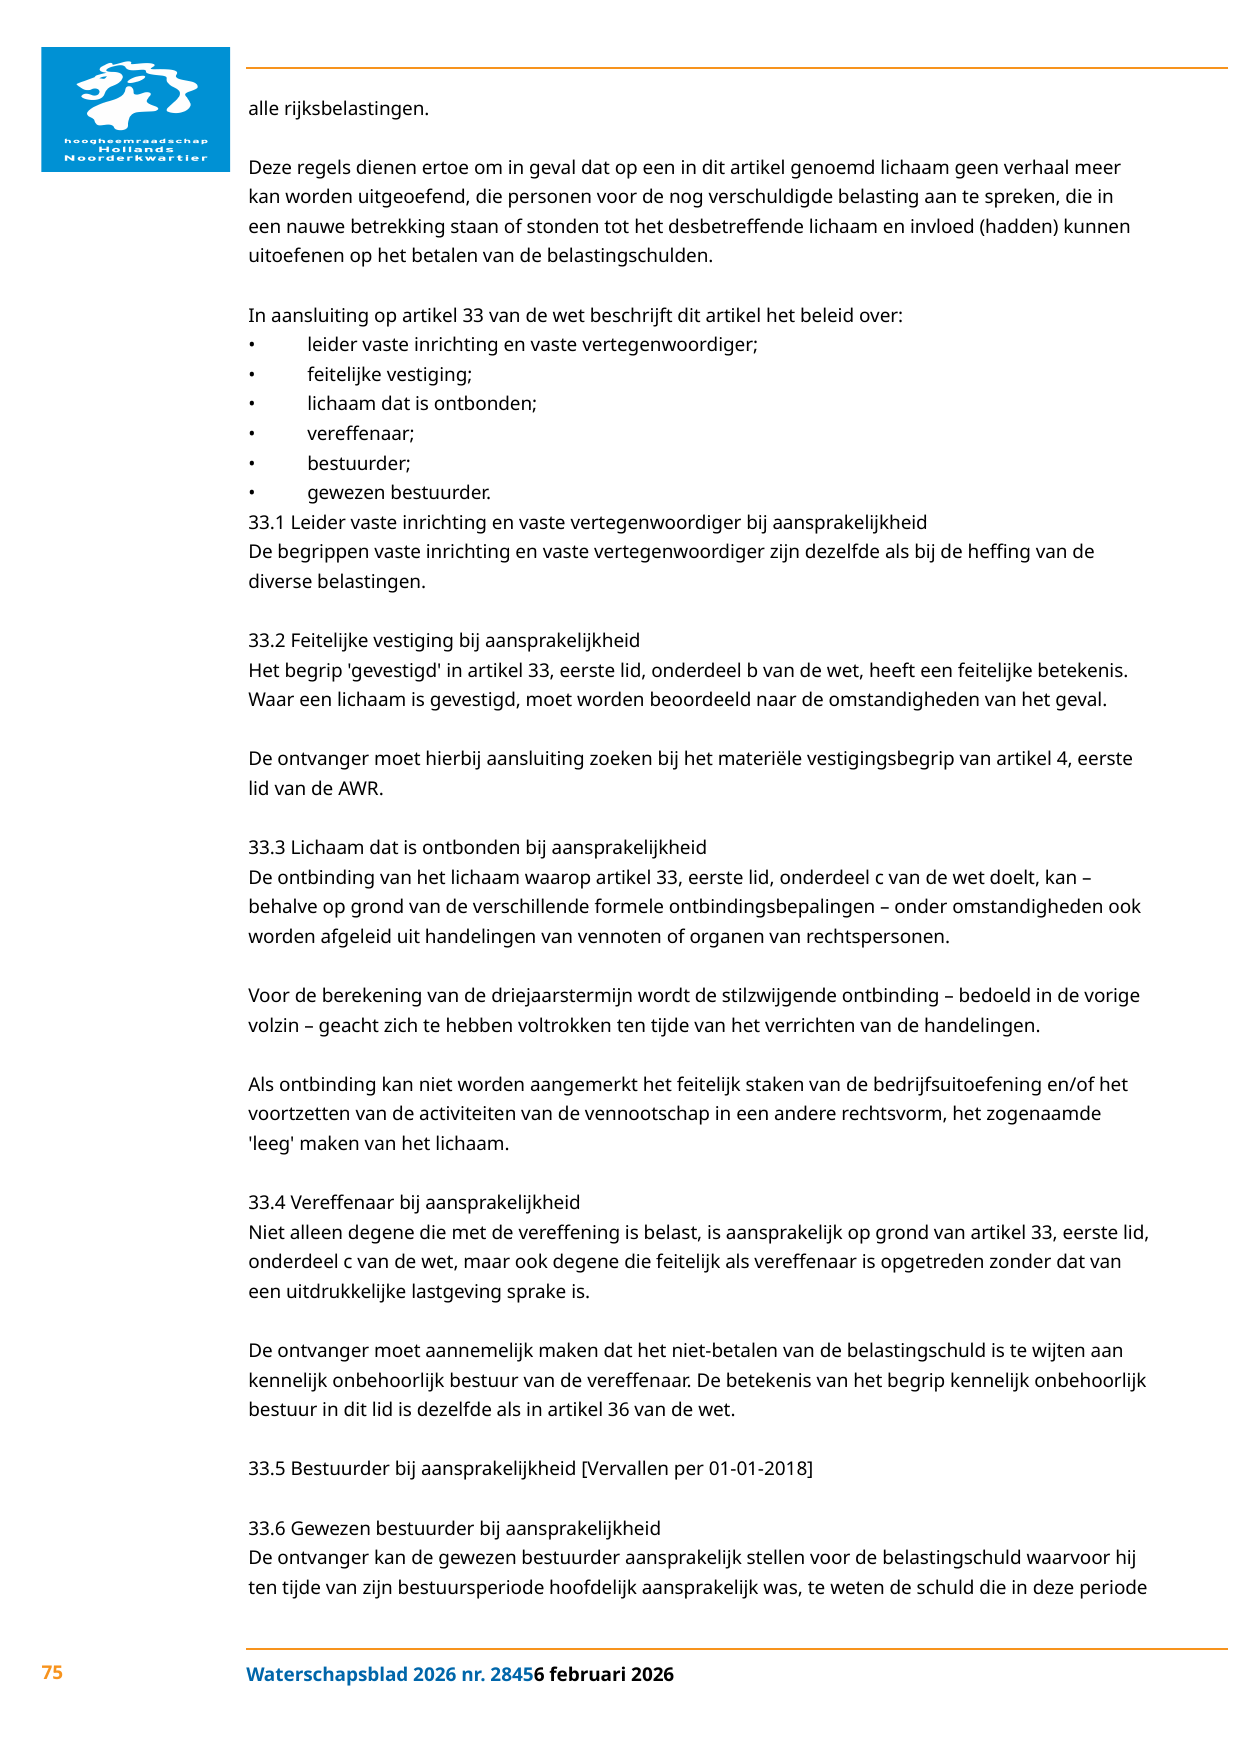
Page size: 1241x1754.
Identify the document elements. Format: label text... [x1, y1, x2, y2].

text In aansluiting op artikel 33 van de wet beschrijft dit artikel het beleid over: [248, 302, 1152, 328]
text De begrippen vaste inrichting en vaste vertegenwoordiger zijn dezelfde als bij de heffing van de diverse belastingen. [248, 538, 1152, 594]
list leider vaste inrichting en vaste vertegenwoordiger; [248, 331, 1152, 357]
text De ontbinding van het lichaam waarop artikel 33, eerste lid, onderdeel c van de wet doelt, kan – behalve op grond van de verschillende formele ontbindingsbepalingen – onder omstandigheden ook worden afgeleid uit handelingen van vennoten of organen van rechtspersonen. [248, 864, 1152, 949]
text 33.5 Bestuurder bij aansprakelijkheid [Vervallen per 01-01-2018] [248, 1456, 1152, 1481]
list bestuurder; [248, 450, 1152, 476]
text Het begrip 'gevestigd' in artikel 33, eerste lid, onderdeel b van de wet, heeft een feitelijke betekenis. Waar een lichaam is gevestigd, moet worden beoordeeld naar de omstandigheden van het geval. [248, 657, 1152, 712]
text 33.1 Leider vaste inrichting en vaste vertegenwoordiger bij aansprakelijkheid [248, 509, 1152, 535]
list lichaam dat is ontbonden; [248, 391, 1152, 416]
text 33.6 Gewezen bestuurder bij aansprakelijkheid [248, 1515, 1152, 1541]
text Niet alleen degene die met de vereffening is belast, is aansprakelijk op grond van artikel 33, eerste lid, onderdeel c van de wet, maar ook degene die feitelijk als vereffenaar is opgetreden zonder dat van een uitdrukkelijke lastgeving sprake is. [248, 1219, 1152, 1304]
list vereffenaar; [248, 420, 1152, 446]
text Als ontbinding kan niet worden aangemerkt het feitelijk staken van de bedrijfsuitoefening en/of het voortzetten van de activiteiten van de vennootschap in een andere rechtsvorm, het zogenaamde 'leeg' maken van het lichaam. [248, 1071, 1152, 1156]
text 33.4 Vereffenaar bij aansprakelijkheid [248, 1189, 1152, 1215]
text alle rijksbelastingen. [248, 95, 1152, 121]
text 33.2 Feitelijke vestiging bij aansprakelijkheid [248, 627, 1152, 653]
list feitelijke vestiging; [248, 361, 1152, 387]
text Deze regels dienen ertoe om in geval dat op een in dit artikel genoemd lichaam geen verhaal meer kan worden uitgeoefend, die personen voor de nog verschuldigde belasting aan te spreken, die in een nauwe betrekking staan of stonden tot het desbetreffende lichaam en invloed (hadden) kunnen uitoefenen op het betalen van de belastingschulden. [248, 154, 1152, 268]
picture [88, 87, 157, 130]
picture [118, 62, 197, 112]
text De ontvanger moet aannemelijk maken dat het niet-betalen van de belastingschuld is te wijten aan kennelijk onbehoorlijk bestuur van de vereffenaar. De betekenis van het begrip kennelijk onbehoorlijk bestuur in dit lid is dezelfde als in artikel 36 van de wet. [248, 1337, 1152, 1422]
text 33.3 Lichaam dat is ontbonden bij aansprakelijkheid [248, 834, 1152, 860]
picture [129, 76, 144, 82]
text De ontvanger moet hierbij aansluiting zoeken bij het materiële vestigingsbegrip van artikel 4, eerste lid van de AWR. [248, 746, 1152, 801]
text De ontvanger kan de gewezen bestuurder aansprakelijk stellen voor de belastingschuld waarvoor hij ten tijde van zijn bestuursperiode hoofdelijk aansprakelijk was, te weten de schuld die in deze periode [248, 1544, 1152, 1600]
text Voor de berekening van de driejaarstermijn wordt de stilzwijgende ontbinding – bedoeld in de vorige volzin – geacht zich te hebben voltrokken ten tijde van het verrichten van de handelingen. [248, 982, 1152, 1038]
picture [78, 64, 122, 99]
list gewezen bestuurder. [248, 479, 1152, 505]
